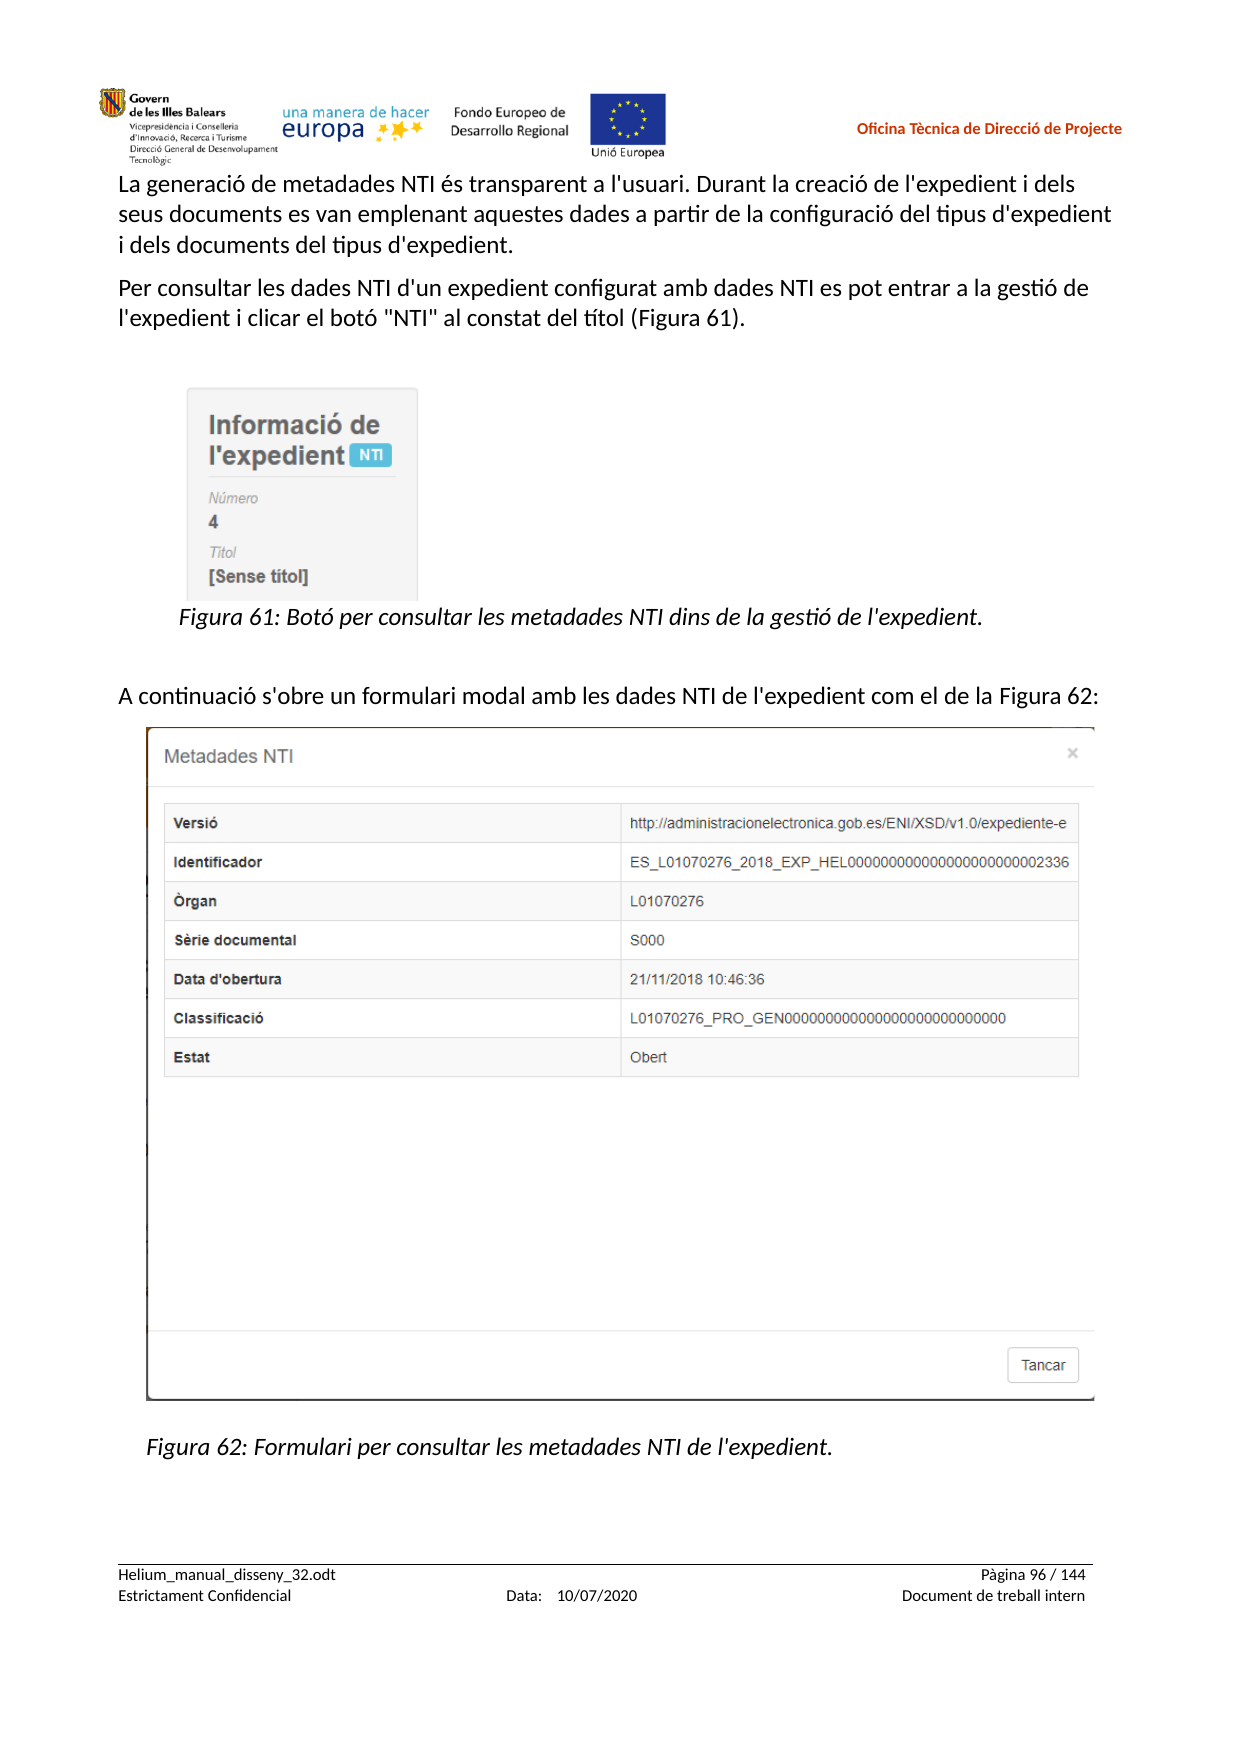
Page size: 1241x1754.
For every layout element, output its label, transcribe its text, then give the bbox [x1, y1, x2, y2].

text Figura 62: Formulari per consultar les metadades NTI de l'expedient. [146, 1401, 1094, 1462]
picture [178, 383, 428, 601]
picture [99, 87, 668, 166]
text A continuació s'obre un formulari modal amb les dades NTI de l'expedient com el de la Figura 62: [118, 680, 1122, 711]
text Per consultar les dades NTI d'un expedient configurat amb dades NTI es pot entrar a la gestió de l'expedient i clicar el botó "NTI" al constat del títol (Figura 61). [118, 272, 1122, 333]
picture [146, 727, 1095, 1401]
text La generació de metadades NTI és transparent a l'usuari. Durant la creació de l'expedient i dels seus documents es van emplenant aquestes dades a partir de la configuració del tipus d'expedient i dels documents del tipus d'expedient. [118, 168, 1122, 259]
text Figura 61: Botó per consultar les metadades NTI dins de la gestió de l'expedient. [179, 599, 1037, 632]
